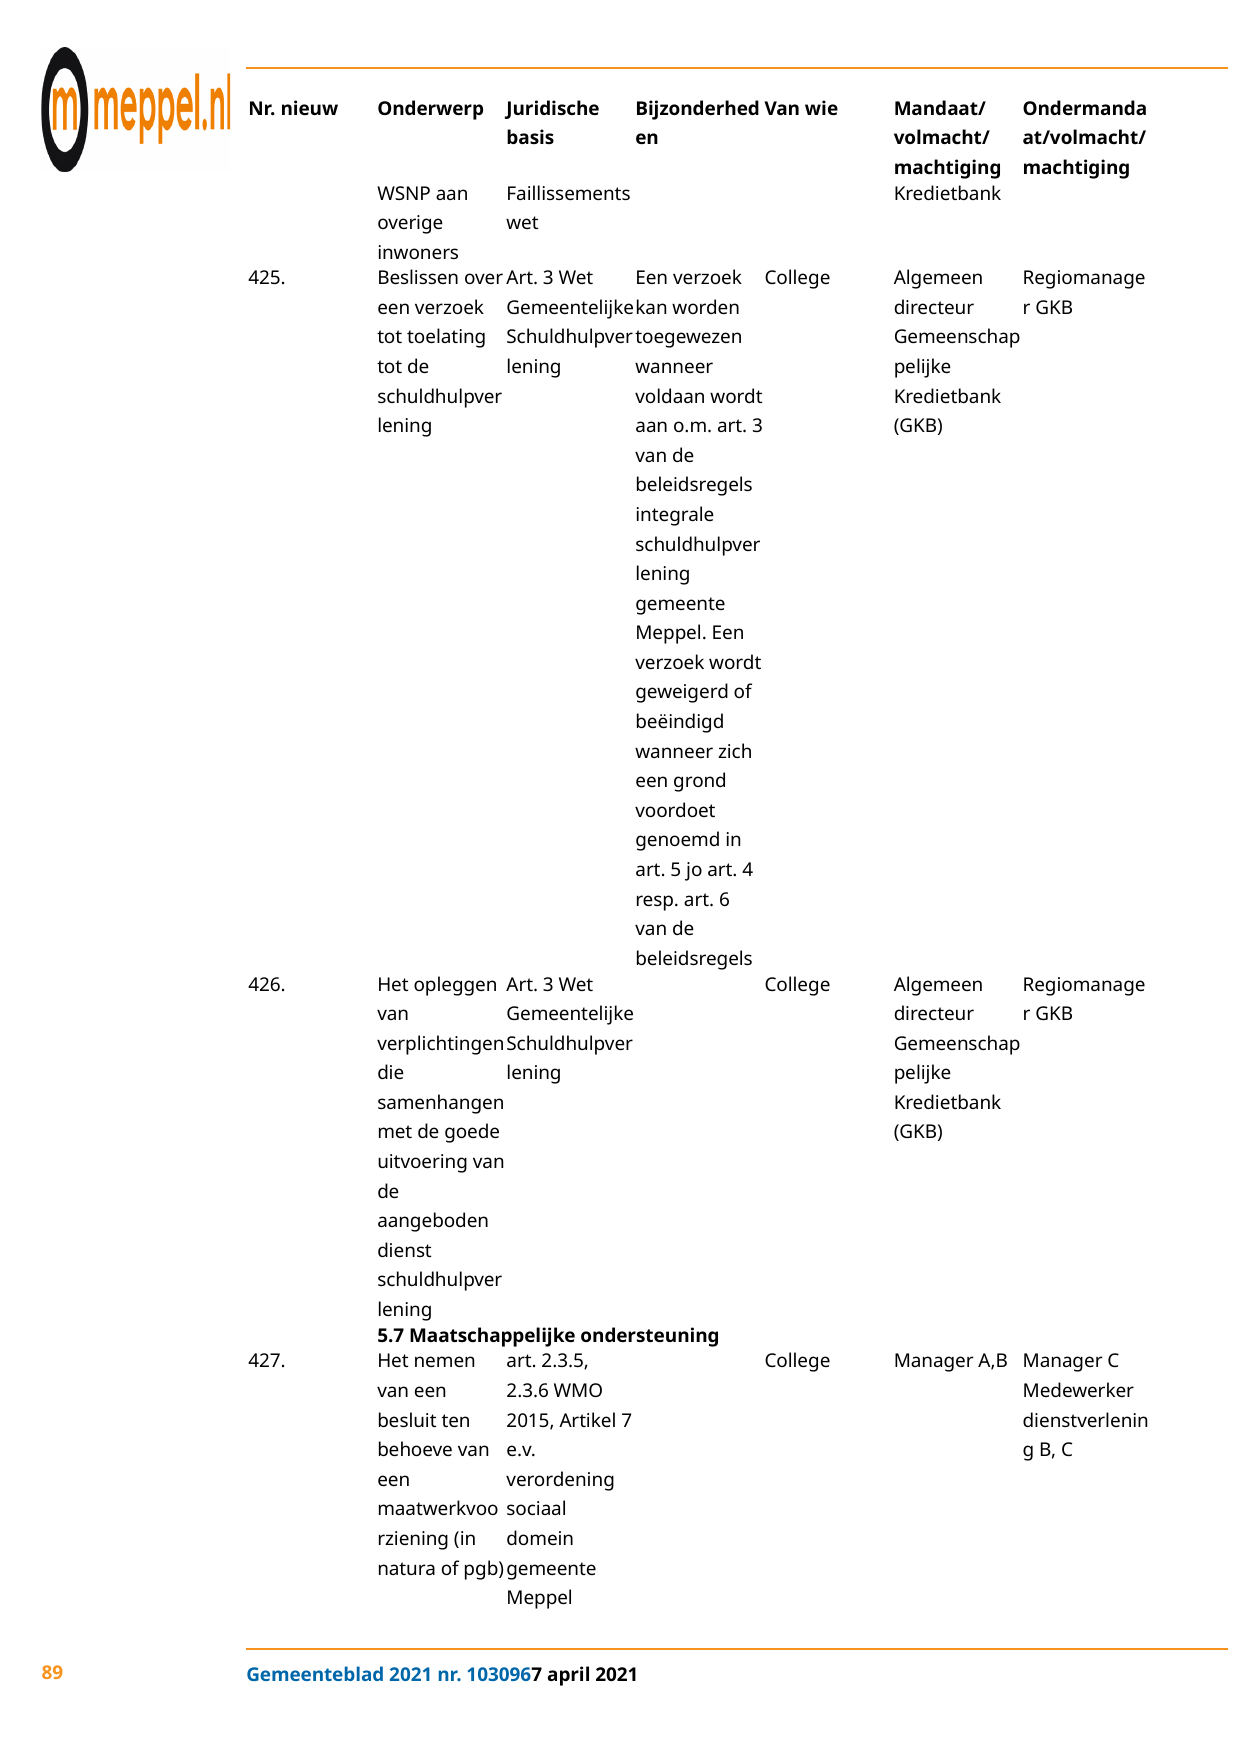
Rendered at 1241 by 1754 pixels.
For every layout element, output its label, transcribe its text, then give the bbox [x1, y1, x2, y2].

table_cell Art. 3 Wet Gemeentelijke Schuldhulpverlening [506, 971, 635, 1322]
table_cell Algemeen directeur Gemeenschappelijke Kredietbank (GKB) [894, 971, 1022, 1322]
table_cell [248, 180, 377, 264]
table_cell [248, 1348, 377, 1610]
table_cell Faillissementswet [506, 180, 635, 264]
table_cell [635, 971, 764, 1322]
table_cell art. 2.3.5, 2.3.6 WMO 2015, Artikel 7 e.v. verordening sociaal domein gemeente Meppel [506, 1348, 635, 1610]
table_cell College [764, 971, 893, 1322]
table_header Ondermandaat/volmacht/ machtiging [1023, 95, 1152, 180]
table_cell Het nemen van een besluit ten behoeve van een maatwerkvoorziening (in natura of pgb) [377, 1348, 506, 1610]
table_header Onderwerp [377, 95, 506, 180]
table_cell 5.7 Maatschappelijke ondersteuning [377, 1322, 1152, 1348]
table_header Nr. nieuw [248, 95, 377, 180]
table_cell Manager A,B [894, 1348, 1022, 1610]
table_cell Het opleggen van verplichtingen die samenhangen met de goede uitvoering van de aangeboden dienst schuldhulpverlening [377, 971, 506, 1322]
table_cell [764, 180, 893, 264]
table_cell College [764, 1348, 893, 1610]
table_cell Regiomanager GKB [1023, 971, 1152, 1322]
table_cell College [764, 265, 893, 971]
table_cell Regiomanager GKB [1023, 265, 1152, 971]
table_cell [248, 265, 377, 971]
picture [41, 47, 231, 172]
table_cell [635, 1348, 764, 1610]
table_header Van wie [764, 95, 893, 180]
table_cell Manager C Medewerker dienstverlening B, C [1023, 1348, 1152, 1610]
table_cell [248, 1322, 377, 1348]
table_cell WSNP aan overige inwoners [377, 180, 506, 264]
table_header Bijzonderheden [635, 95, 764, 180]
table_cell Een verzoek kan worden toegewezen wanneer voldaan wordt aan o.m. art. 3 van de beleidsregels integrale schuldhulpverlening gemeente Meppel. Een verzoek wordt geweigerd of beëindigd wanneer zich een grond voordoet genoemd in art. 5 jo art. 4 resp. art. 6 van de beleidsregels [635, 265, 764, 971]
table_cell Art. 3 Wet Gemeentelijke Schuldhulpverlening [506, 265, 635, 971]
table_cell Kredietbank [894, 180, 1022, 264]
table_cell Beslissen over een verzoek tot toelating tot de schuldhulpverlening [377, 265, 506, 971]
table_header Juridische basis [506, 95, 635, 180]
table_cell Algemeen directeur Gemeenschappelijke Kredietbank (GKB) [894, 265, 1022, 971]
table_header Mandaat/volmacht/machtiging [894, 95, 1022, 180]
table_cell [1023, 180, 1152, 264]
table_cell [248, 971, 377, 1322]
table_cell [635, 180, 764, 264]
